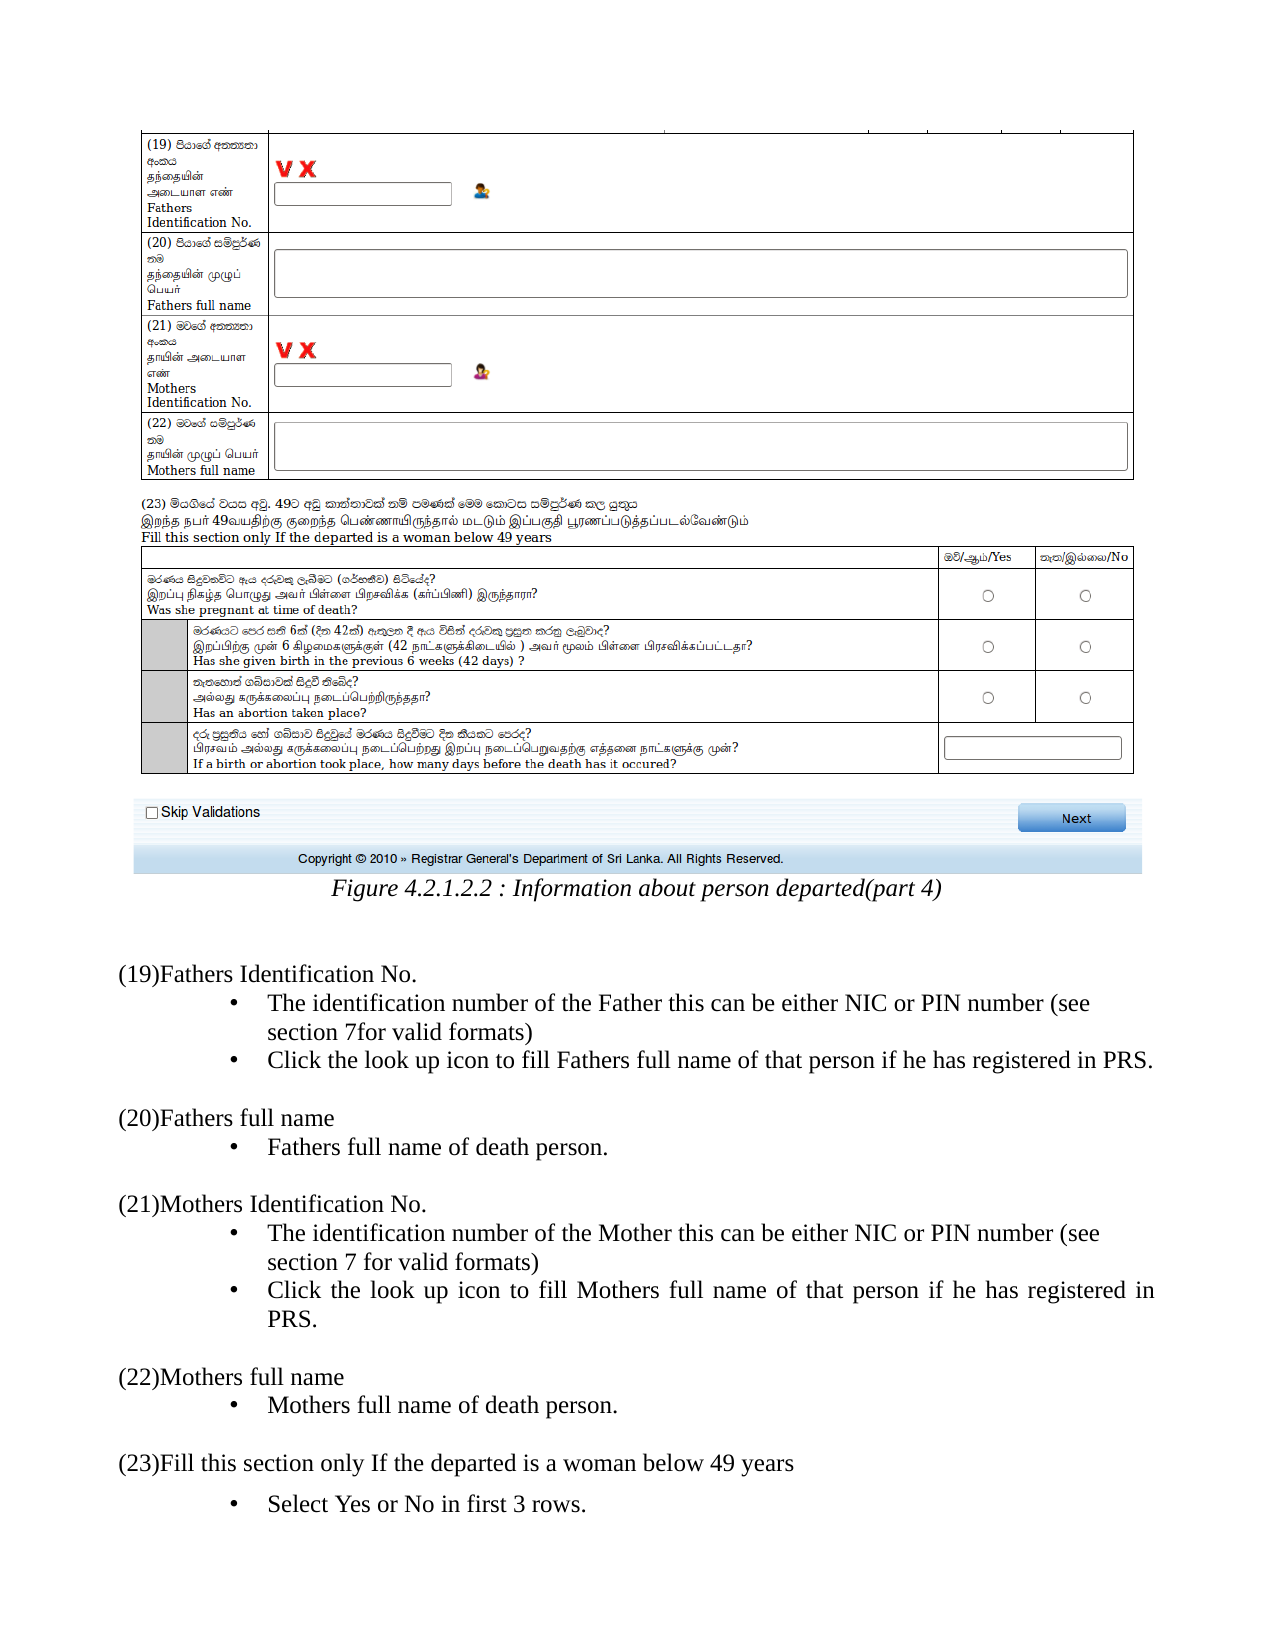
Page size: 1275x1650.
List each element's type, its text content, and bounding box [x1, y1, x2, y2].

text (21)Mothers Identification No. [118, 1189, 1157, 1218]
list Click the look up icon to fill Mothers full name of that person if he has registered in PRS. [229, 1276, 1157, 1333]
text (19)Fathers Identification No. [118, 959, 1157, 988]
list Fathers full name of death person. [229, 1132, 1157, 1161]
list The identification number of the Father this can be either NIC or PIN number (see section 7for valid formats) [229, 988, 1157, 1046]
text (22)Mothers full name [118, 1362, 1157, 1391]
text Figure 4.2.1.2.2 : Information about person departed(part 4) [133, 874, 1142, 902]
list The identification number of the Mother this can be either NIC or PIN number (see section 7 for valid formats) [229, 1218, 1157, 1276]
list Mothers full name of death person. [229, 1391, 1157, 1419]
list Select Yes or No in first 3 rows. [229, 1489, 1157, 1518]
text (20)Fathers full name [118, 1103, 1157, 1132]
text (23)Fill this section only If the departed is a woman below 49 years [118, 1448, 1157, 1477]
list Click the look up icon to fill Fathers full name of that person if he has registered in PRS. [229, 1046, 1157, 1074]
picture [133, 130, 1143, 874]
